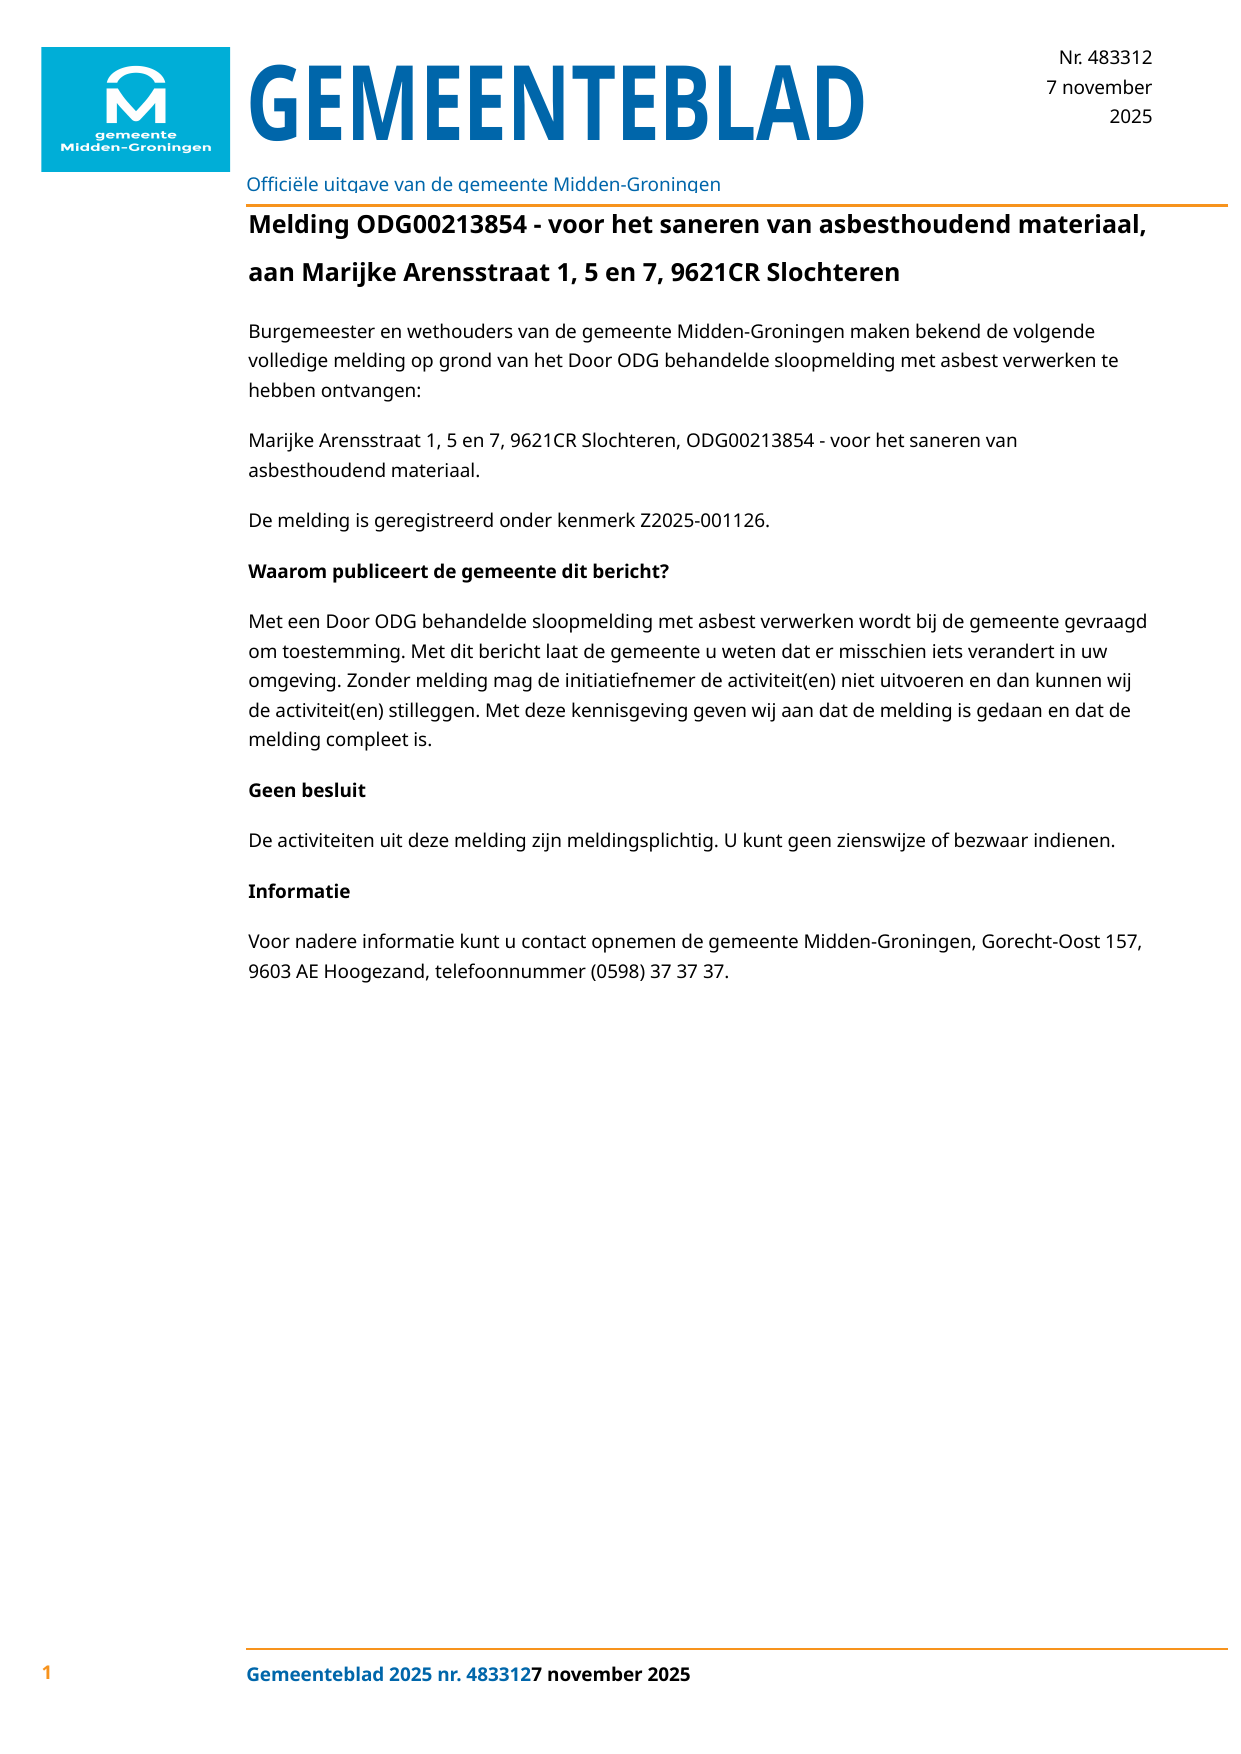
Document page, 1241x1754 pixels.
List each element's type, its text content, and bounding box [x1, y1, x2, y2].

text Waarom publiceert de gemeente dit bericht? [248, 558, 1152, 584]
text Burgemeester en wethouders van de gemeente Midden-Groningen maken bekend de volgende volledige melding op grond van het Door ODG behandelde sloopmelding met asbest verwerken te hebben ontvangen: [248, 318, 1152, 403]
text Met een Door ODG behandelde sloopmelding met asbest verwerken wordt bij de gemeente gevraagd om toestemming. Met dit bericht laat de gemeente u weten dat er misschien iets verandert in uw omgeving. Zonder melding mag de initiatiefnemer de activiteit(en) niet uitvoeren en dan kunnen wij de activiteit(en) stilleggen. Met deze kennisgeving geven wij aan dat de melding is gedaan en dat de melding compleet is. [248, 608, 1152, 752]
picture [107, 89, 165, 122]
text Voor nadere informatie kunt u contact opnemen de gemeente Midden-Groningen, Gorecht-Oost 157, 9603 AE Hoogezand, telefoonnummer (0598) 37 37 37. [248, 928, 1152, 984]
picture [108, 66, 164, 82]
text Informatie [248, 878, 1152, 904]
text Melding ODG00213854 - voor het saneren van asbesthoudend materiaal, aan Marijke Arensstraat 1, 5 en 7, 9621CR Slochteren [248, 207, 1152, 288]
picture [184, 146, 190, 153]
text De activiteiten uit deze melding zijn meldingsplichtig. U kunt geen zienswijze of bezwaar indienen. [248, 827, 1152, 853]
text Geen besluit [248, 777, 1152, 803]
text Marijke Arensstraat 1, 5 en 7, 9621CR Slochteren, ODG00213854 - voor het saneren van asbesthoudend materiaal. [248, 427, 1152, 483]
text De melding is geregistreerd onder kenmerk Z2025-001126. [248, 507, 1152, 533]
